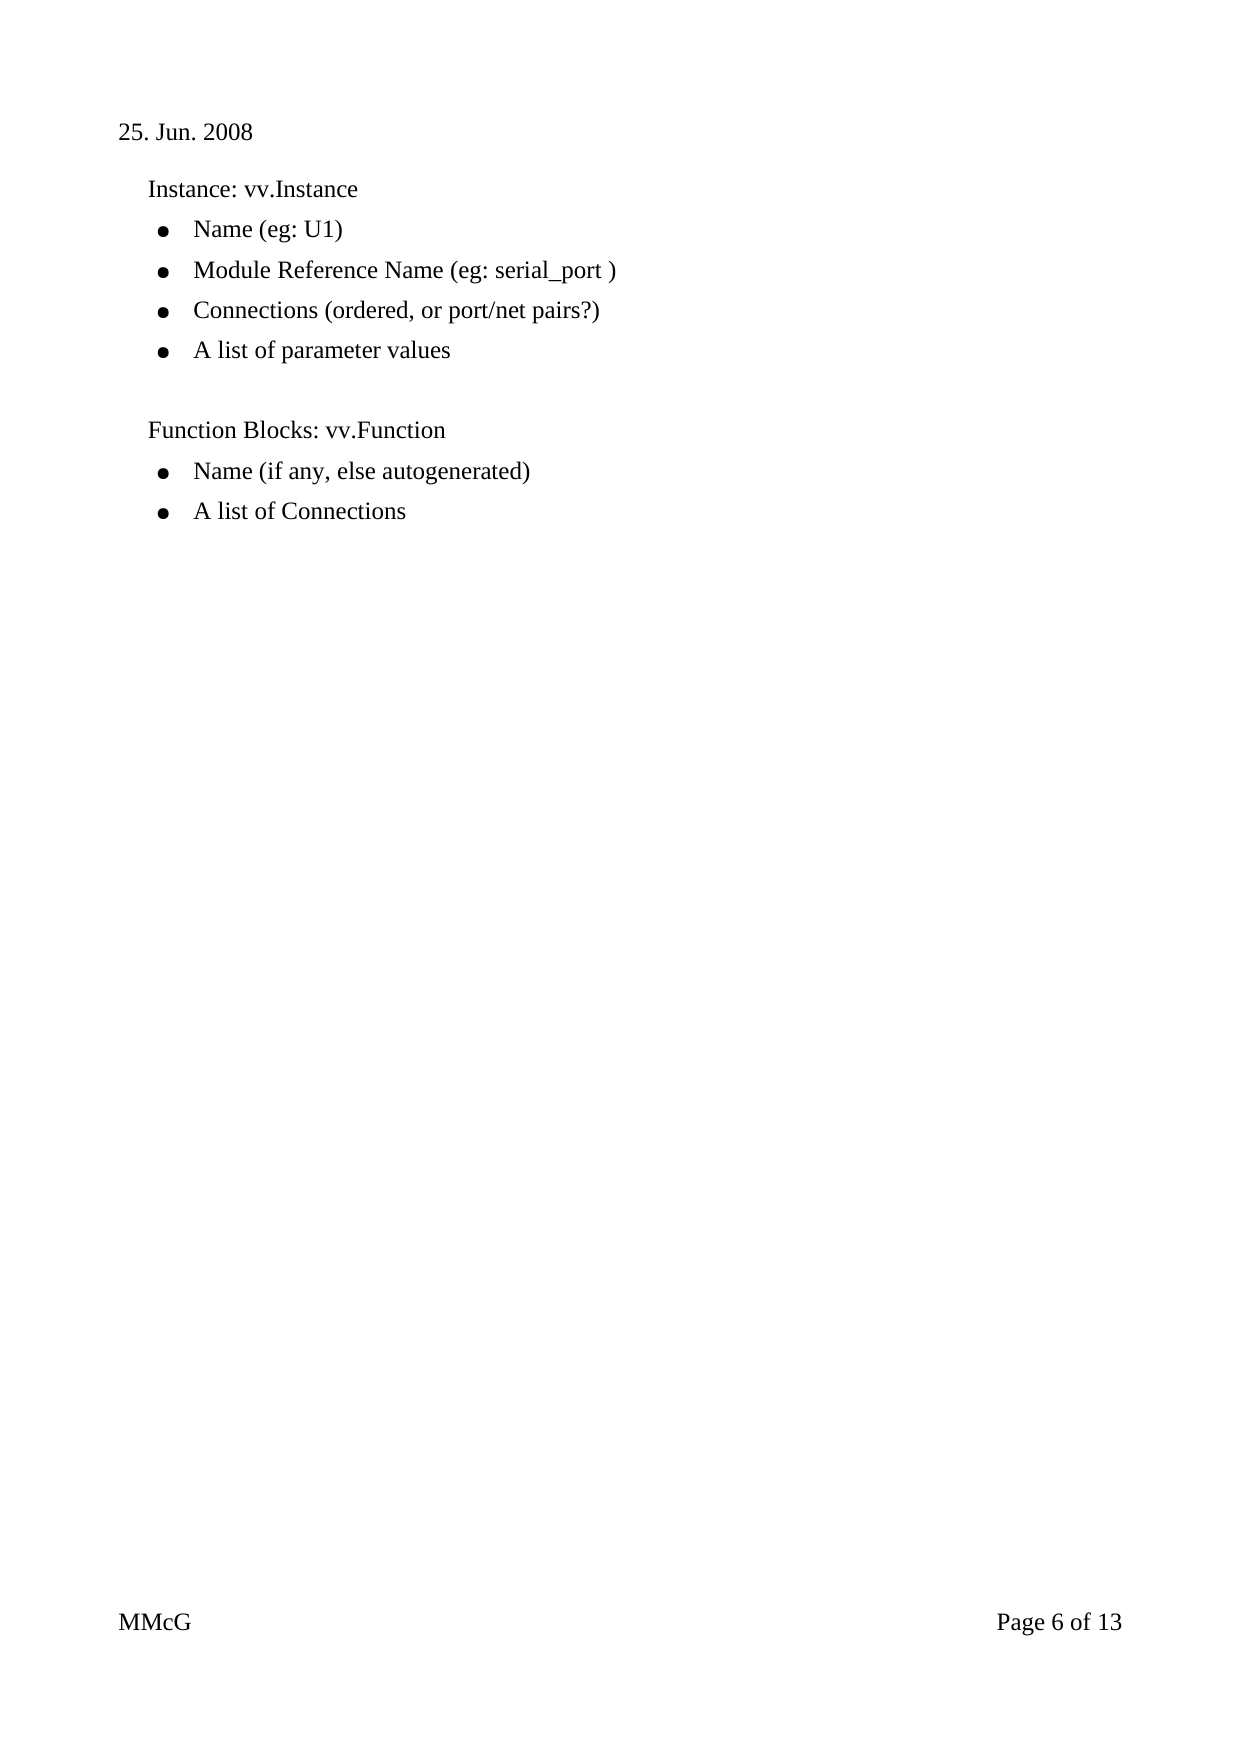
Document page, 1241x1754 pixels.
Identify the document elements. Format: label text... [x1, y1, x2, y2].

list Module Reference Name (eg: serial_port ) [156, 256, 1122, 283]
list Name (if any, else autogenerated) [156, 457, 1122, 484]
text Instance: vv.Instance [118, 175, 1122, 203]
list A list of Connections [156, 497, 1122, 525]
list Name (eg: U1) [156, 216, 1122, 243]
text Function Blocks: vv.Function [118, 417, 1122, 444]
list A list of parameter values [156, 336, 1122, 364]
list Connections (ordered, or port/net pairs?) [156, 296, 1122, 324]
